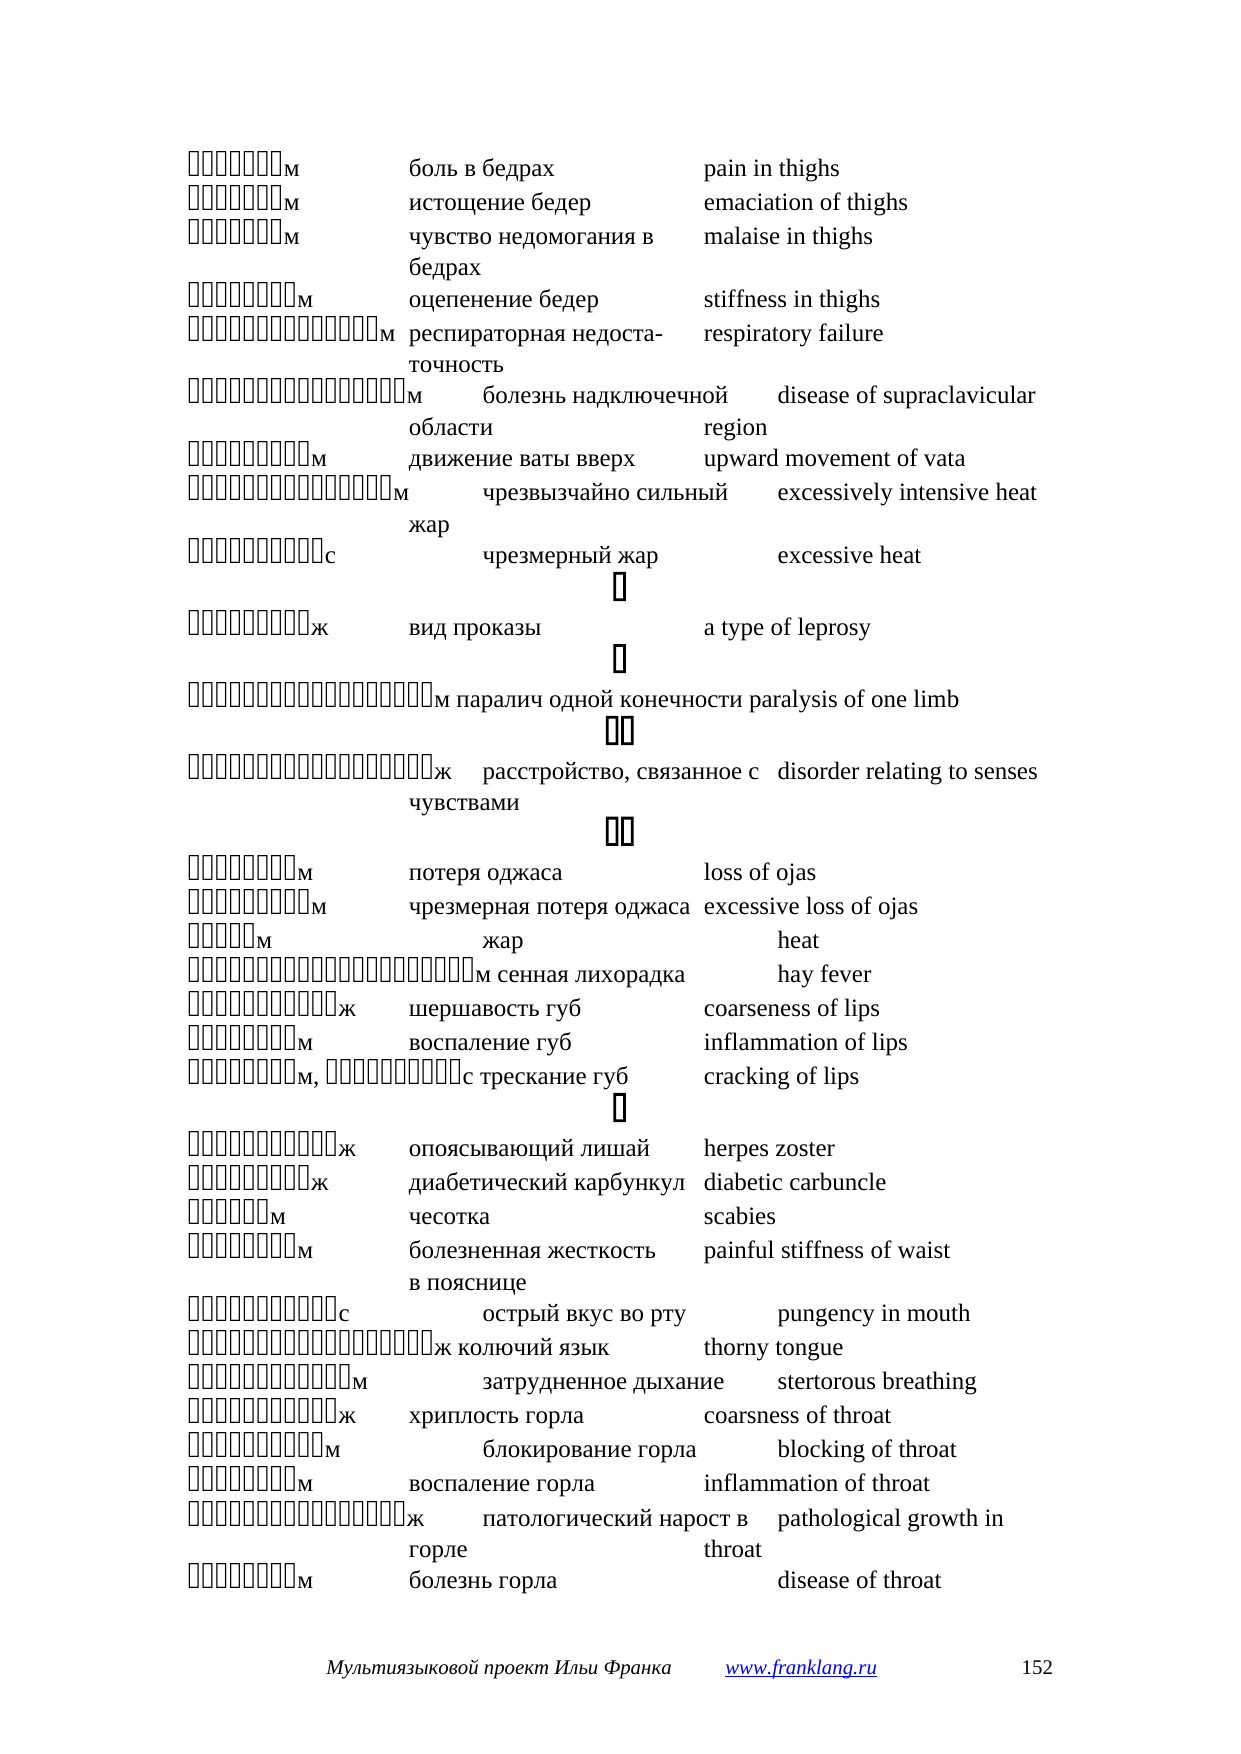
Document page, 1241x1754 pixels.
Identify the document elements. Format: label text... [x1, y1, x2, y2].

text м чрезмерная потеря оджаса excessive loss of ojas [187, 888, 1053, 922]
text м чрезвызчайно сильный excessively intensive heat [187, 475, 1053, 509]
text ж шершавость губ coarseness of lips [187, 990, 1053, 1024]
text  [187, 572, 1053, 609]
text м болезненная жесткость painful stiffness of waist [187, 1233, 1053, 1267]
text м болезнь горла disease of throat [187, 1563, 1053, 1597]
text горле throat [187, 1534, 1053, 1563]
text м затрудненное дыхание stertorous breathing [187, 1364, 1053, 1398]
text ж опоясывающий лишай herpes zoster [187, 1131, 1053, 1164]
text чувствами [187, 787, 1053, 816]
text ж расстройство, связанное с disorder relating to senses [187, 753, 1053, 787]
text м чувство недомогания в malaise in thighs [187, 218, 1053, 252]
text области region [187, 412, 1053, 441]
text в пояснице [187, 1267, 1053, 1296]
text м респираторная недоста- respiratory failure [187, 315, 1053, 349]
text  [187, 1093, 1053, 1131]
text ж хриплость горла coarsness of throat [187, 1398, 1053, 1432]
text  [187, 643, 1053, 681]
text м движение ваты вверх upward movement of vata [187, 441, 1053, 475]
text м болезнь надключечной disease of supraclavicular [187, 378, 1053, 412]
text м истощение бедер emaciation of thighs [187, 184, 1053, 218]
text м чесотка scabies [187, 1199, 1053, 1233]
text м, с трескание губ cracking of lips [187, 1058, 1053, 1093]
text м жар heat [187, 922, 1053, 956]
text ж вид проказы a type of leprosy [187, 609, 1053, 643]
text с чрезмерный жар excessive heat [187, 537, 1053, 572]
text м паралич одной конечности paralysis of one limb [187, 681, 1053, 716]
text м сенная лихорадка hay fever [187, 956, 1053, 990]
text  [187, 816, 1053, 854]
text м потеря оджаса loss of ojas [187, 854, 1053, 888]
text с острый вкус во рту pungency in mouth [187, 1296, 1053, 1329]
text жар [187, 509, 1053, 537]
text м блокирование горла blocking of throat [187, 1432, 1053, 1466]
text бедрах [187, 252, 1053, 281]
text м боль в бедрах pain in thighs [187, 150, 1053, 184]
text ж патологический нарост в pathological growth in [187, 1500, 1053, 1534]
text м воспаление губ inflammation of lips [187, 1024, 1053, 1058]
text м воспаление горла inflammation of throat [187, 1466, 1053, 1500]
text  [187, 716, 1053, 753]
text точность [187, 349, 1053, 378]
text ж диабетический карбункул diabetic carbuncle [187, 1164, 1053, 1199]
text ж колючий язык thorny tongue [187, 1329, 1053, 1364]
text м оцепенение бедер stiffness in thighs [187, 281, 1053, 315]
